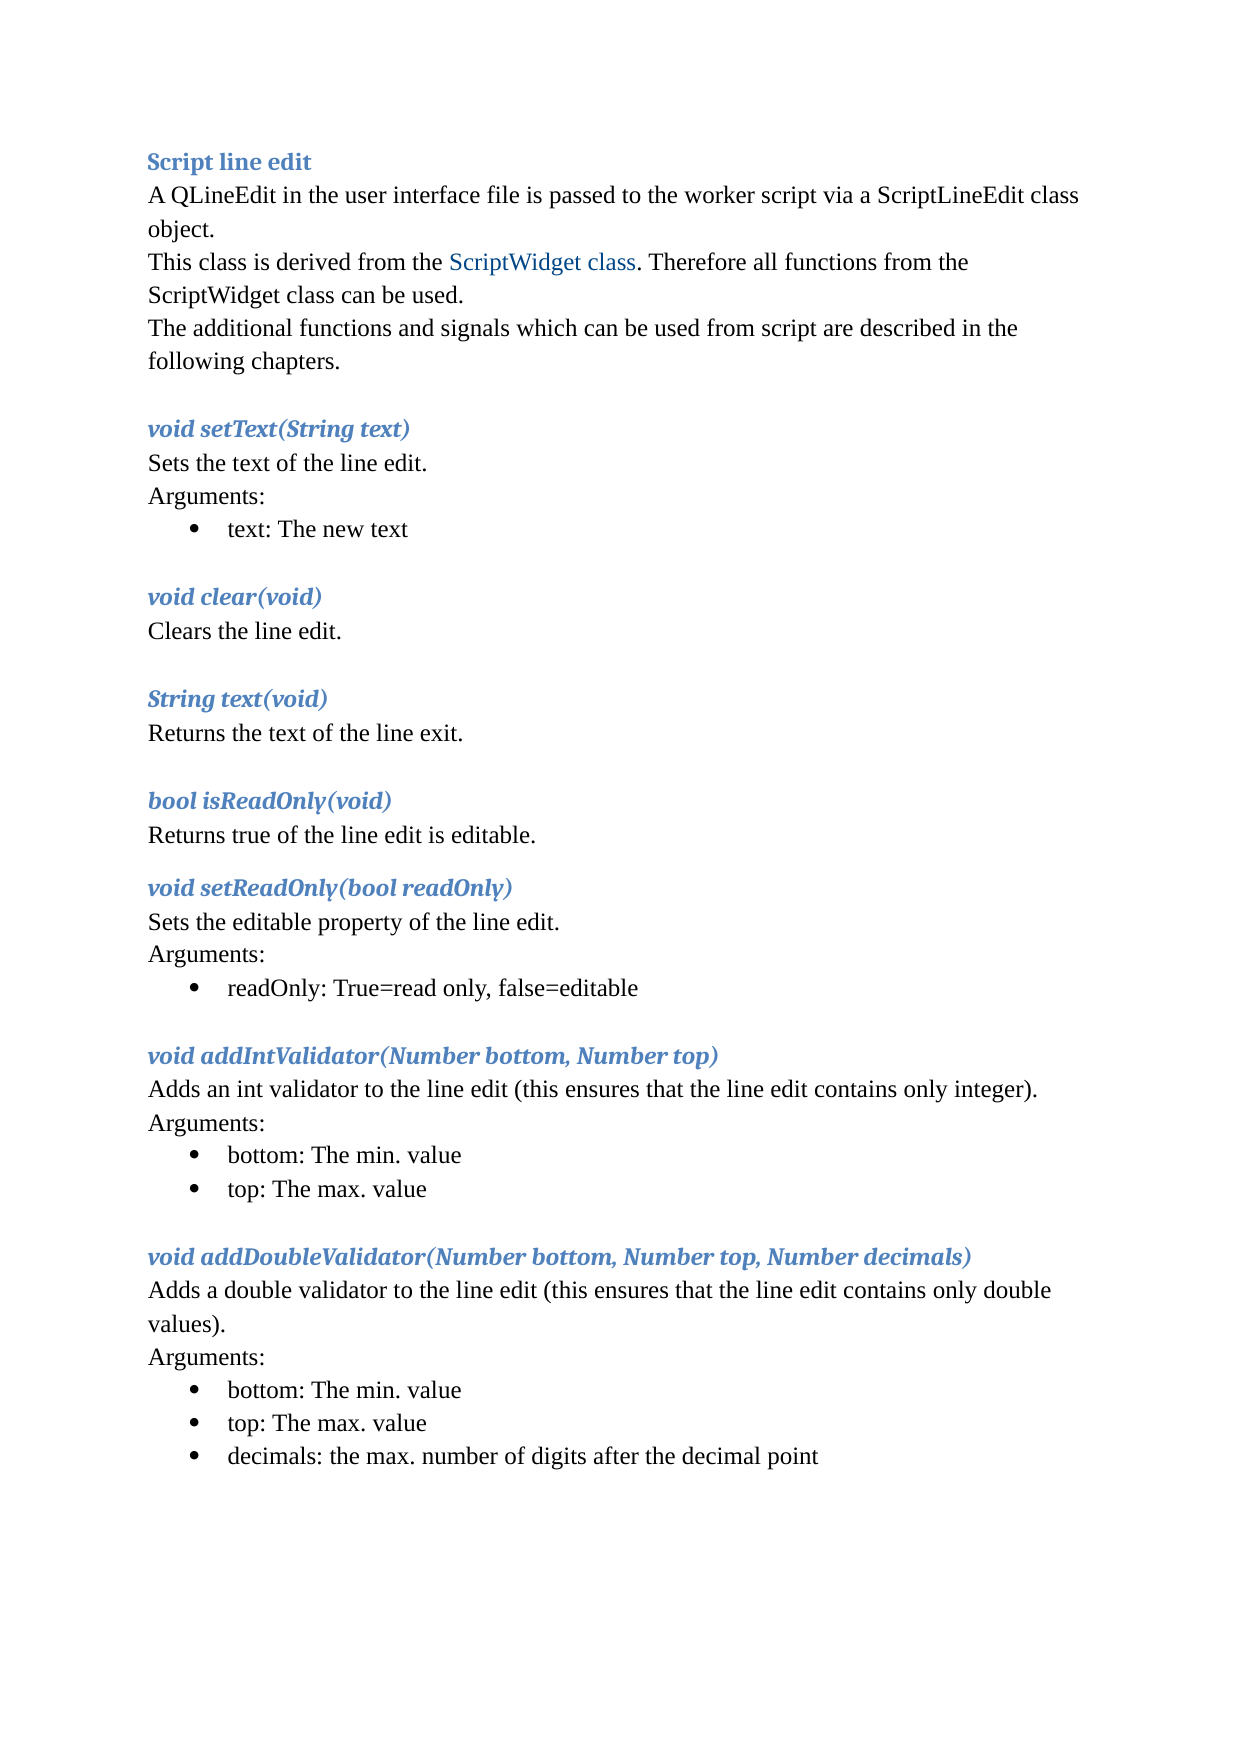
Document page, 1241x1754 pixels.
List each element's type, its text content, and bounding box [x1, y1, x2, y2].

text Sets the editable property of the line edit. [148, 907, 1093, 935]
text Returns true of the line edit is editable. [148, 820, 1093, 848]
text The additional functions and signals which can be used from script are described in the following chapters. [148, 313, 1093, 374]
subtitle void addDoubleValidator(Number bottom, Number top, Number decimals) [148, 1243, 1093, 1271]
text This class is derived from the ScriptWidget class. Therefore all functions from the ScriptWidget class can be used. [148, 247, 1093, 308]
subtitle String text(void) [148, 685, 1093, 713]
text Arguments: [148, 939, 1093, 968]
list decimals: the max. number of digits after the decimal point [190, 1441, 1093, 1469]
list text: The new text [190, 514, 1093, 542]
list bottom: The min. value [190, 1375, 1093, 1403]
text Arguments: [148, 1342, 1093, 1370]
text A QLineEdit in the user interface file is passed to the worker script via a ScriptLineEdit class object. [148, 181, 1093, 242]
text Arguments: [148, 1108, 1093, 1136]
list bottom: The min. value [190, 1141, 1093, 1169]
text Adds a double validator to the line edit (this ensures that the line edit contains only double values). [148, 1276, 1093, 1337]
text Returns the text of the line exit. [148, 718, 1093, 746]
subtitle void setText(String text) [148, 415, 1093, 443]
subtitle void setReadOnly(bool readOnly) [148, 873, 1093, 902]
subtitle void clear(void) [148, 583, 1093, 611]
subtitle bool isReadOnly(void) [148, 787, 1093, 815]
text Clears the line edit. [148, 616, 1093, 644]
list top: The max. value [190, 1174, 1093, 1202]
text Arguments: [148, 481, 1093, 509]
list readOnly: True=read only, false=editable [190, 973, 1093, 1001]
subtitle Script line edit [148, 148, 1093, 176]
subtitle void addIntValidator(Number bottom, Number top) [148, 1042, 1093, 1070]
text Adds an int validator to the line edit (this ensures that the line edit contains only integer). [148, 1074, 1093, 1103]
list top: The max. value [190, 1408, 1093, 1436]
text Sets the text of the line edit. [148, 448, 1093, 476]
